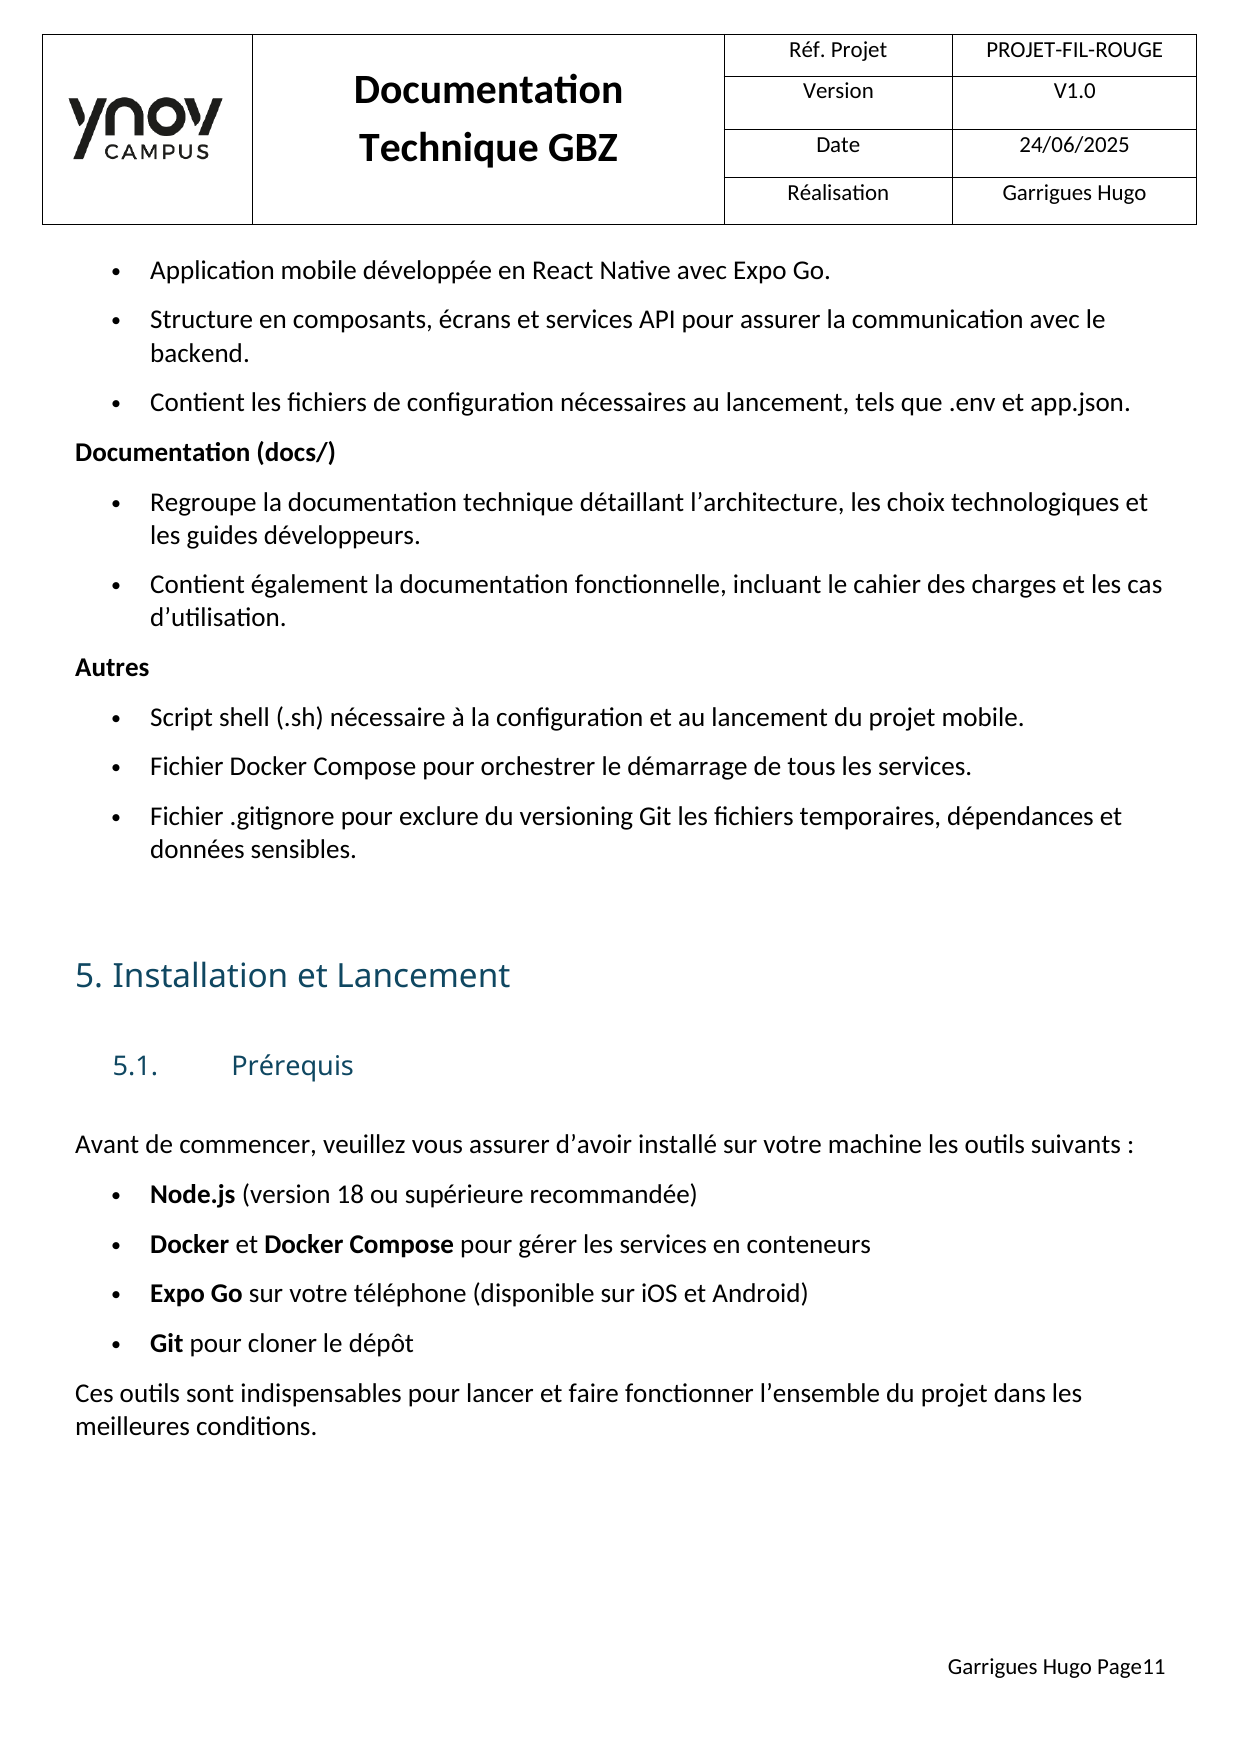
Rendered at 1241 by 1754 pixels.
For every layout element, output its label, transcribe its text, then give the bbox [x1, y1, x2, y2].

list Contient les fichiers de configuration nécessaires au lancement, tels que .env et app.json. [112, 385, 1165, 418]
list Fichier .gitignore pour exclure du versioning Git les fichiers temporaires, dépendances et données sensibles. [112, 799, 1165, 865]
list Installation et Lancement [75, 952, 1165, 997]
list Expo Go sur votre téléphone (disponible sur iOS et Android) [112, 1277, 1165, 1309]
list Regroupe la documentation technique détaillant l’architecture, les choix technologiques et les guides développeurs. [112, 485, 1165, 551]
text Autres [75, 650, 1165, 683]
list Application mobile développée en React Native avec Expo Go. [112, 253, 1165, 286]
list Script shell (.sh) nécessaire à la configuration et au lancement du projet mobile. [112, 700, 1165, 733]
text Documentation (docs/) [75, 435, 1165, 468]
list Docker et Docker Compose pour gérer les services en conteneurs [112, 1227, 1165, 1260]
list Git pour cloner le dépôt [112, 1326, 1165, 1359]
list Contient également la documentation fonctionnelle, incluant le cahier des charges et les cas d’utilisation. [112, 567, 1165, 633]
list Node.js (version 18 ou supérieure recommandée) [112, 1177, 1165, 1210]
text Ces outils sont indispensables pour lancer et faire fonctionner l’ensemble du projet dans les meilleures conditions. [75, 1376, 1165, 1442]
list Structure en composants, écrans et services API pour assurer la communication avec le backend. [112, 303, 1165, 369]
list Prérequis [112, 1046, 1165, 1083]
list Fichier Docker Compose pour orchestrer le démarrage de tous les services. [112, 749, 1165, 783]
text Avant de commencer, veuillez vous assurer d’avoir installé sur votre machine les outils suivants : [75, 1127, 1165, 1161]
